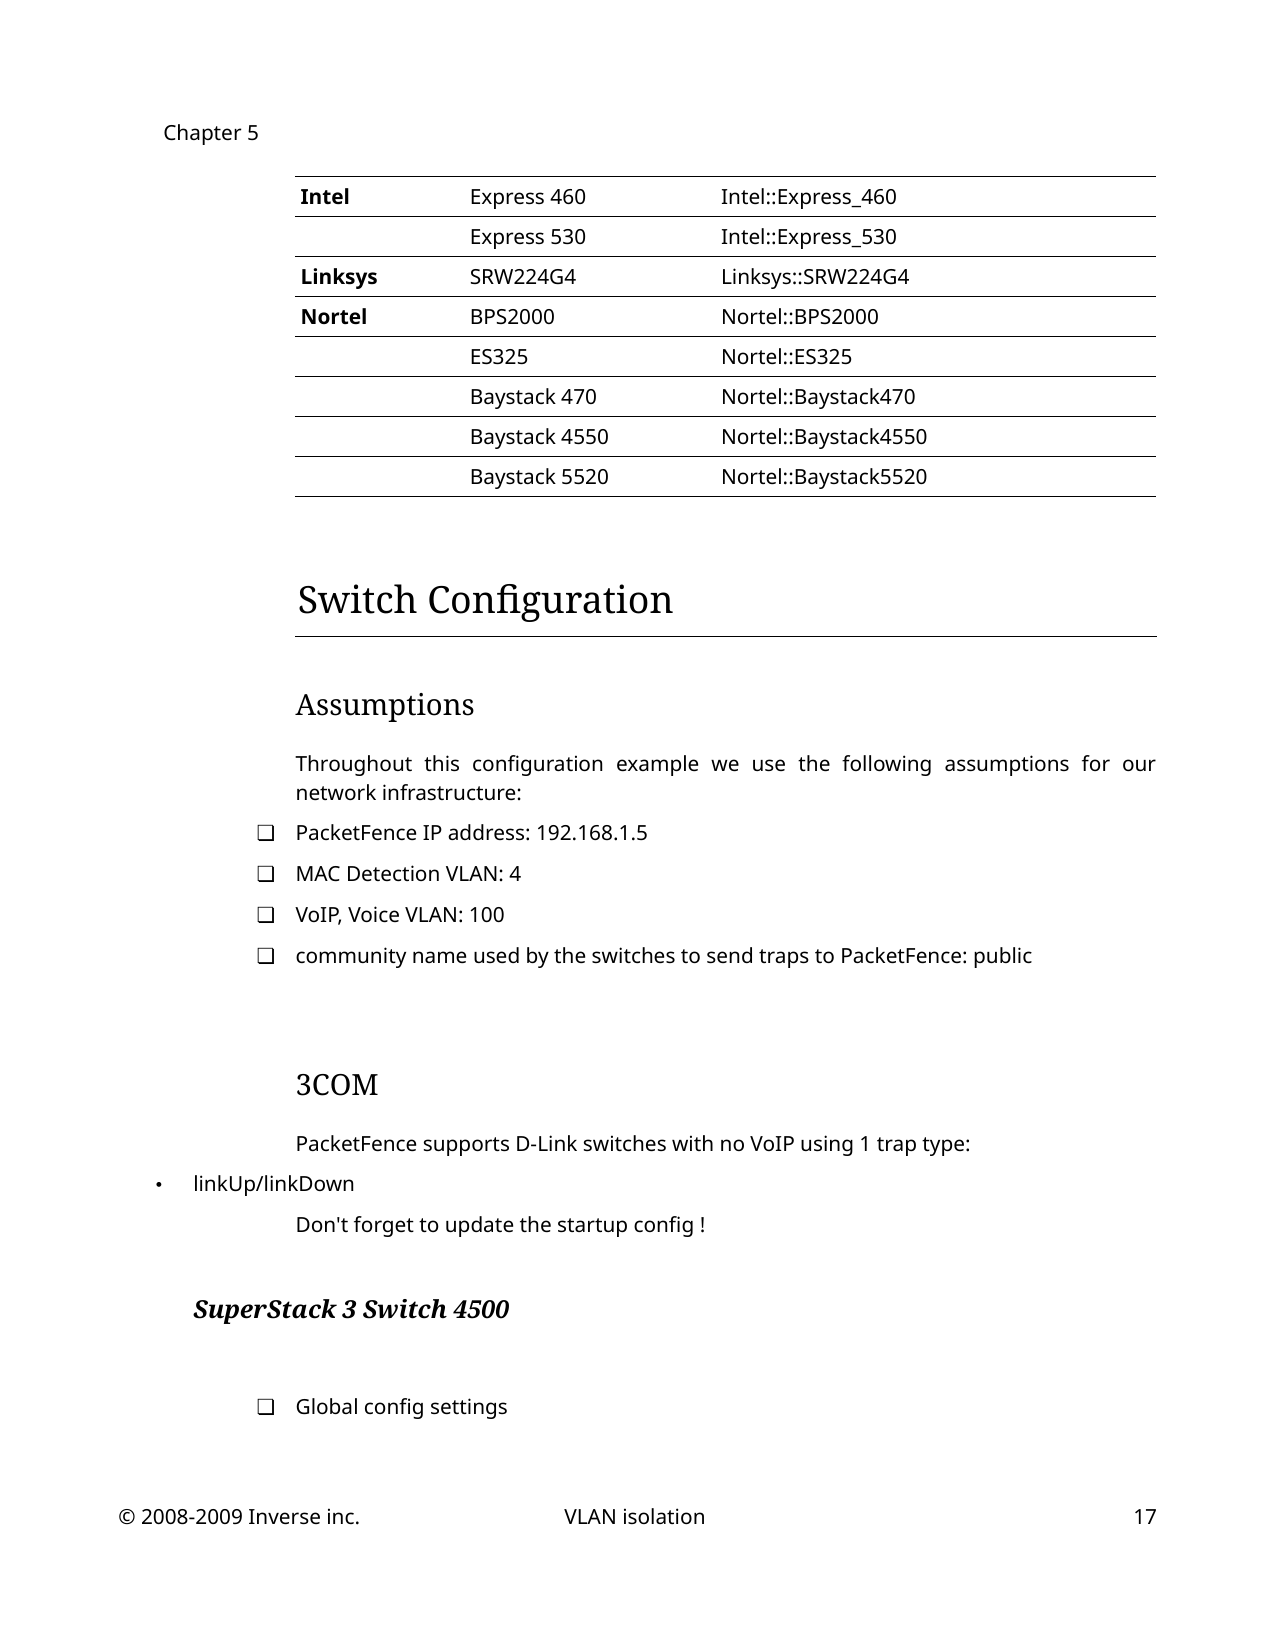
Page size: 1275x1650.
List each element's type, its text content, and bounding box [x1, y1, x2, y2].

list linkUp/linkDown [156, 1169, 1157, 1198]
text PacketFence supports D-Link switches with no VoIP using 1 trap type: [295, 1129, 1157, 1157]
table_cell SRW224G4 [464, 257, 715, 296]
table_cell Express 460 [464, 177, 715, 216]
table_cell Baystack 4550 [464, 417, 715, 456]
table_cell Express 530 [464, 217, 715, 256]
table_cell Nortel::Baystack5520 [715, 457, 1156, 496]
table_cell Nortel::BPS2000 [715, 297, 1156, 336]
table_cell Nortel::Baystack4550 [715, 417, 1156, 456]
table_cell Baystack 470 [464, 377, 715, 416]
list ❏ Global config settings [256, 1392, 1157, 1420]
list ❏ VoIP, Voice VLAN: 100 [256, 900, 1157, 929]
table_cell Intel [295, 177, 464, 216]
subtitle Assumptions [295, 685, 1157, 724]
table_cell [295, 417, 464, 456]
list ❏ MAC Detection VLAN: 4 [256, 859, 1157, 888]
table_cell Intel::Express_530 [715, 217, 1156, 256]
table_cell [295, 457, 464, 496]
subtitle 3COM [295, 1064, 1157, 1104]
text Don't forget to update the startup config ! [295, 1211, 1157, 1239]
table_cell Linksys::SRW224G4 [715, 257, 1156, 296]
subtitle Switch Configuration [295, 573, 1157, 636]
list ❏ community name used by the switches to send traps to PacketFence: public [256, 941, 1157, 970]
table_cell [295, 377, 464, 416]
table_cell Linksys [295, 257, 464, 296]
table_cell [295, 337, 464, 376]
subtitle SuperStack 3 Switch 4500 [156, 1292, 1157, 1326]
table_cell Baystack 5520 [464, 457, 715, 496]
table_cell ES325 [464, 337, 715, 376]
table_cell Nortel [295, 297, 464, 336]
table_cell Nortel::ES325 [715, 337, 1156, 376]
table_cell Nortel::Baystack470 [715, 377, 1156, 416]
table_cell BPS2000 [464, 297, 715, 336]
table_cell [295, 217, 464, 256]
text Throughout this configuration example we use the following assumptions for our network infrastructure: [295, 749, 1157, 806]
table_cell Intel::Express_460 [715, 177, 1156, 216]
list ❏ PacketFence IP address: 192.168.1.5 [256, 818, 1157, 847]
